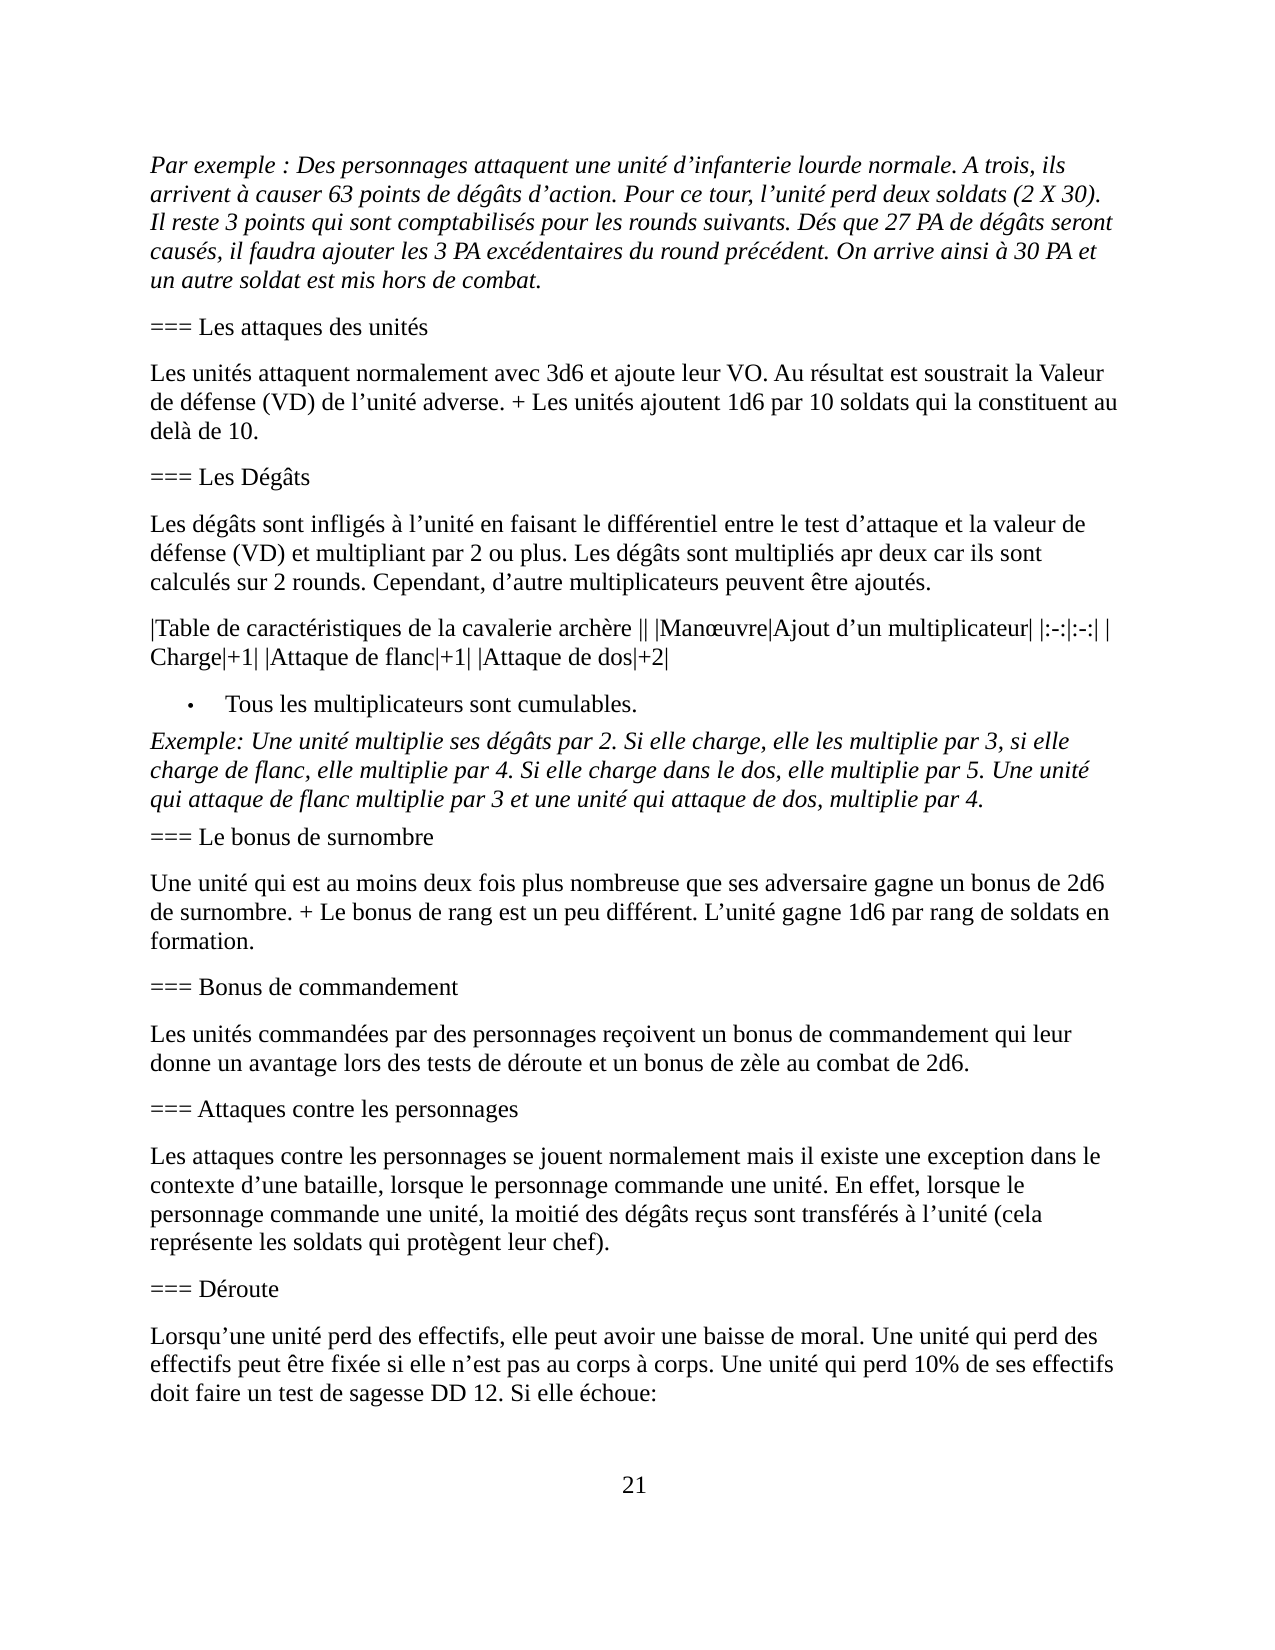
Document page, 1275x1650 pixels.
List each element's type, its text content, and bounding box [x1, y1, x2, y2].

text |Table de caractéristiques de la cavalerie archère || |Manœuvre|Ajout d’un multiplicateur| |:-:|:-:| |Charge|+1| |Attaque de flanc|+1| |Attaque de dos|+2| [150, 613, 1125, 671]
text === Attaques contre les personnages [150, 1094, 1125, 1123]
text Les attaques contre les personnages se jouent normalement mais il existe une exception dans le contexte d’une bataille, lorsque le personnage commande une unité. En effet, lorsque le personnage commande une unité, la moitié des dégâts reçus sont transférés à l’unité (cela représente les soldats qui protègent leur chef). [150, 1141, 1125, 1256]
list Tous les multiplicateurs sont cumulables. [187, 689, 1125, 717]
text === Le bonus de surnombre [150, 822, 1125, 850]
text Lorsqu’une unité perd des effectifs, elle peut avoir une baisse de moral. Une unité qui perd des effectifs peut être fixée si elle n’est pas au corps à corps. Une unité qui perd 10% de ses effectifs doit faire un test de sagesse DD 12. Si elle échoue: [150, 1321, 1125, 1407]
text Les unités attaquent normalement avec 3d6 et ajoute leur VO. Au résultat est soustrait la Valeur de défense (VD) de l’unité adverse. + Les unités ajoutent 1d6 par 10 soldats qui la constituent au delà de 10. [150, 358, 1125, 444]
text Par exemple : Des personnages attaquent une unité d’infanterie lourde normale. A trois, ils arrivent à causer 63 points de dégâts d’action. Pour ce tour, l’unité perd deux soldats (2 X 30). Il reste 3 points qui sont comptabilisés pour les rounds suivants. Dés que 27 PA de dégâts seront causés, il faudra ajouter les 3 PA excédentaires du round précédent. On arrive ainsi à 30 PA et un autre soldat est mis hors de combat. [150, 150, 1125, 294]
text Les unités commandées par des personnages reçoivent un bonus de commandement qui leur donne un avantage lors des tests de déroute et un bonus de zèle au combat de 2d6. [150, 1019, 1125, 1077]
text Les dégâts sont infligés à l’unité en faisant le différentiel entre le test d’attaque et la valeur de défense (VD) et multipliant par 2 ou plus. Les dégâts sont multipliés apr deux car ils sont calculés sur 2 rounds. Cependant, d’autre multiplicateurs peuvent être ajoutés. [150, 509, 1125, 595]
text === Les Dégâts [150, 462, 1125, 491]
text Une unité qui est au moins deux fois plus nombreuse que ses adversaire gagne un bonus de 2d6 de surnombre. + Le bonus de rang est un peu différent. L’unité gagne 1d6 par rang de soldats en formation. [150, 868, 1125, 954]
text === Déroute [150, 1274, 1125, 1303]
text === Bonus de commandement [150, 972, 1125, 1001]
text === Les attaques des unités [150, 312, 1125, 340]
text Exemple: Une unité multiplie ses dégâts par 2. Si elle charge, elle les multiplie par 3, si elle charge de flanc, elle multiplie par 4. Si elle charge dans le dos, elle multiplie par 5. Une unité qui attaque de flanc multiplie par 3 et une unité qui attaque de dos, multiplie par 4. [150, 726, 1125, 813]
